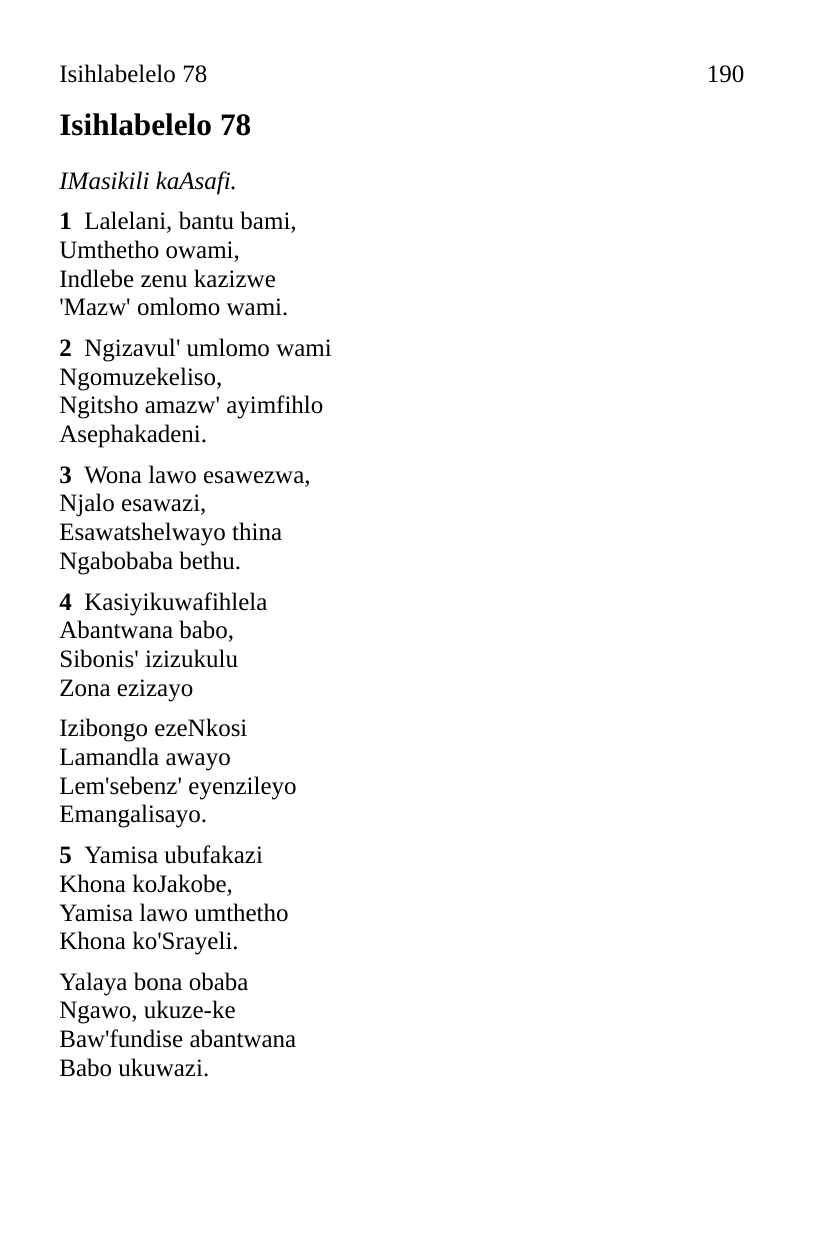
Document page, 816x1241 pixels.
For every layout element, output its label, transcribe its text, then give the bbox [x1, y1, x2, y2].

text Emangalisayo. [59, 799, 744, 828]
text Babo ukuwazi. [59, 1053, 744, 1082]
text 'Mazw' omlomo wami. [59, 292, 744, 321]
text Ngawo, ukuze-ke [59, 996, 744, 1024]
text Zona ezizayo [59, 673, 744, 702]
text IMasikili kaAsafi. [59, 166, 744, 194]
text Sibonis' izizukulu [59, 644, 744, 673]
text Umthetho owami, [59, 235, 744, 264]
text Yamisa lawo umthetho [59, 898, 744, 926]
text Ngitsho amazw' ayimfihlo [59, 391, 744, 419]
text Esawatshelwayo thina [59, 517, 744, 546]
text Yalaya bona obaba [59, 967, 744, 996]
text Khona koJakobe, [59, 869, 744, 898]
text 4 Kasiyikuwafihlela [59, 587, 744, 615]
text Abantwana babo, [59, 615, 744, 644]
text 5 Yamisa ubufakazi [59, 840, 744, 869]
text Lamandla awayo [59, 742, 744, 771]
text Isihlabelelo 78 [59, 106, 744, 142]
text Ngomuzekeliso, [59, 362, 744, 391]
text Baw'fundise abantwana [59, 1024, 744, 1053]
text Khona ko'Srayeli. [59, 926, 744, 955]
text 1 Lalelani, bantu bami, [59, 206, 744, 235]
text Lem'sebenz' eyenzileyo [59, 771, 744, 799]
text Ngabobaba bethu. [59, 546, 744, 575]
text 3 Wona lawo esawezwa, [59, 460, 744, 488]
text Njalo esawazi, [59, 488, 744, 517]
text Izibongo ezeNkosi [59, 713, 744, 742]
text Asephakadeni. [59, 419, 744, 448]
text 2 Ngizavul' umlomo wami [59, 333, 744, 362]
text Indlebe zenu kazizwe [59, 264, 744, 292]
